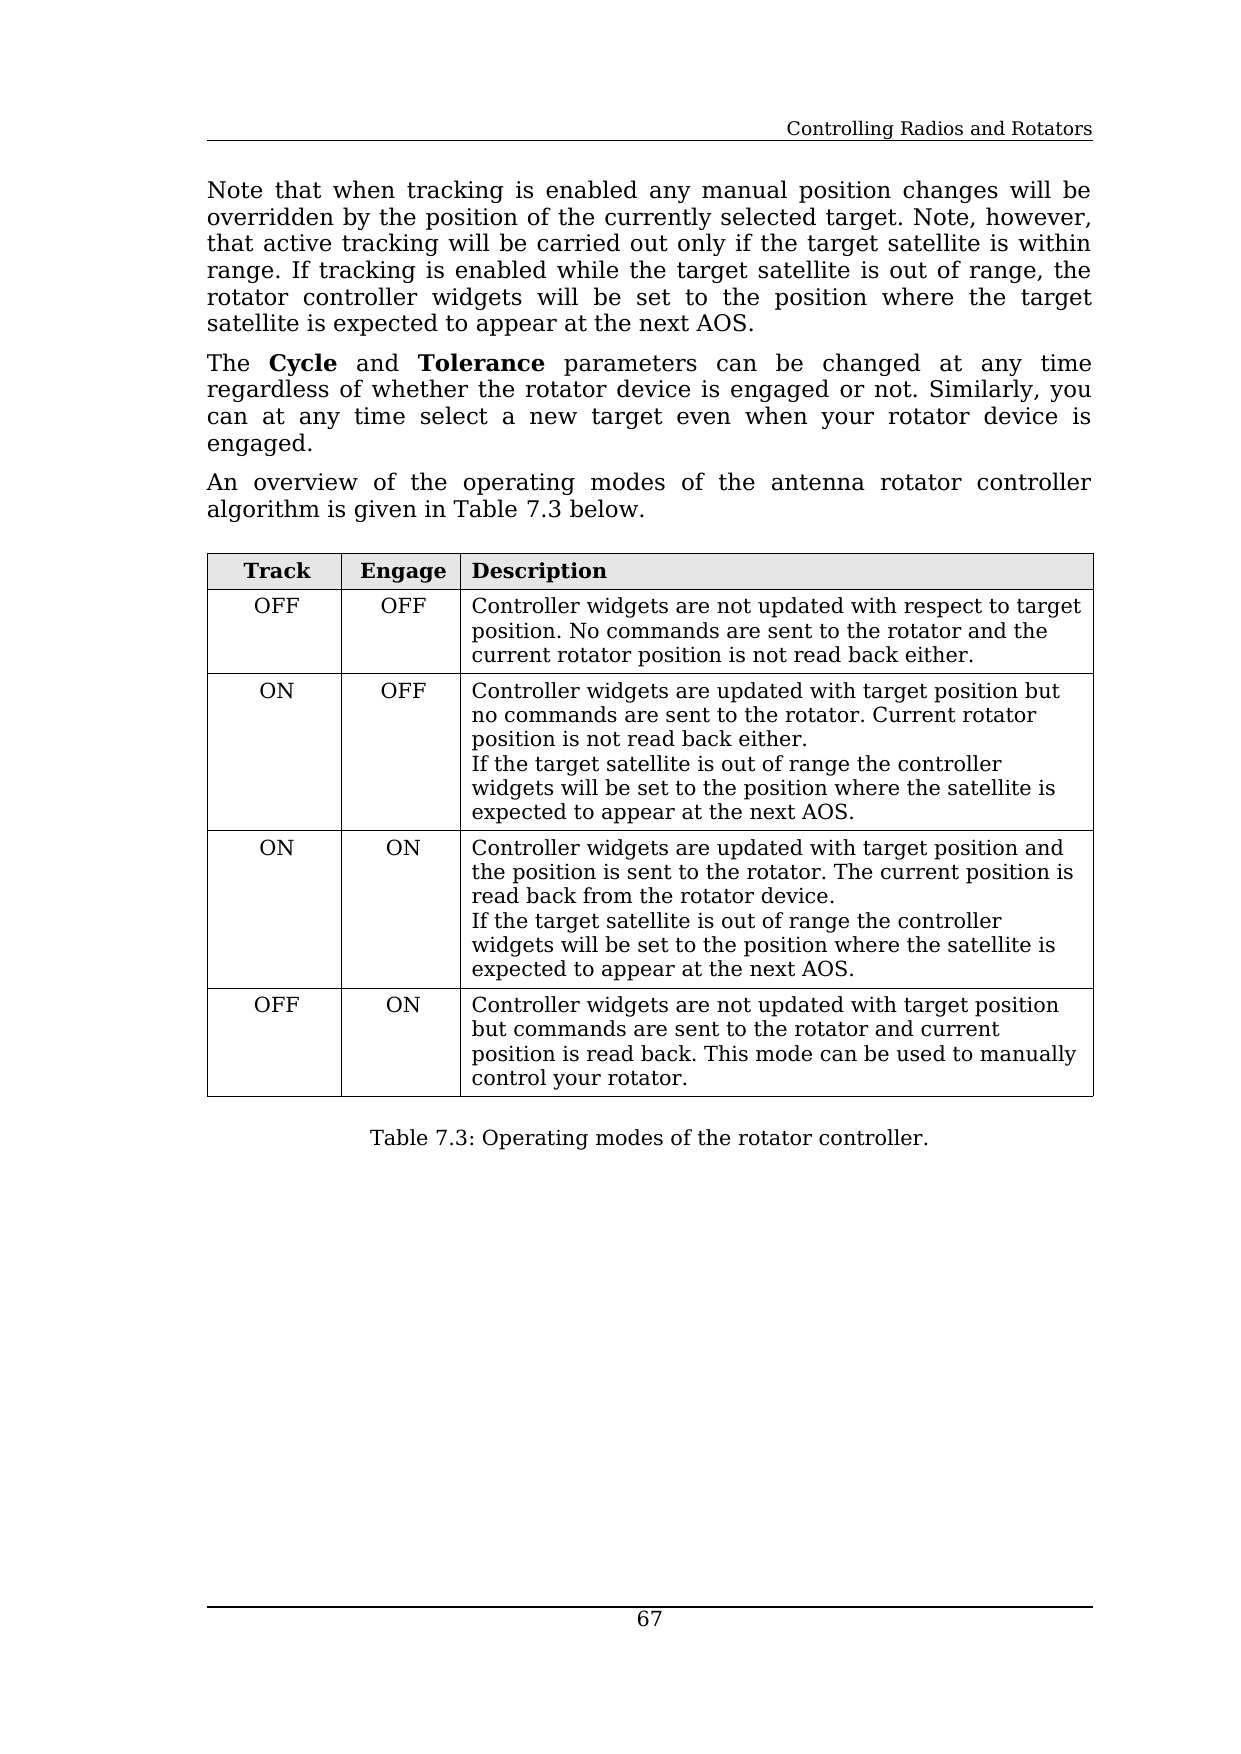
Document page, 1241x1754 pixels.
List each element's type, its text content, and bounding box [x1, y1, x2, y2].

table_cell ON [342, 831, 460, 987]
table_header Description [461, 554, 1093, 589]
table_cell Controller widgets are updated with target position but no commands are sent to the rotator. Current rotator position is not read back either. If the target satellite is out of range the controller widgets will be set to the position where the satellite is expected to appear at the next AOS. [461, 674, 1093, 830]
text Note that when tracking is enabled any manual position changes will be overridden by the position of the currently selected target. Note, however, that active tracking will be carried out only if the target satellite is within range. If tracking is enabled while the target satellite is out of range, the rotator controller widgets will be set to the position where the target satellite is expected to appear at the next AOS. [207, 177, 1093, 337]
table_cell OFF [342, 674, 460, 830]
table_header Track [208, 554, 341, 589]
text The Cycle and Tolerance parameters can be changed at any time regardless of whether the rotator device is engaged or not. Similarly, you can at any time select a new target even when your rotator device is engaged. [207, 349, 1093, 457]
table_cell OFF [342, 590, 460, 673]
table_cell Controller widgets are updated with target position and the position is sent to the rotator. The current position is read back from the rotator device. If the target satellite is out of range the controller widgets will be set to the position where the satellite is expected to appear at the next AOS. [461, 831, 1093, 987]
table_cell ON [208, 831, 341, 987]
table_header Engage [342, 554, 460, 589]
table_cell ON [342, 989, 460, 1096]
table_cell ON [208, 674, 341, 830]
table_cell Controller widgets are not updated with respect to target position. No commands are sent to the rotator and the current rotator position is not read back either. [461, 590, 1093, 673]
text An overview of the operating modes of the antenna rotator controller algorithm is given in Table 7.3 below. [207, 469, 1093, 522]
table_cell Controller widgets are not updated with target position but commands are sent to the rotator and current position is read back. This mode can be used to manually control your rotator. [461, 989, 1093, 1096]
table_cell OFF [208, 989, 341, 1096]
table_cell OFF [208, 590, 341, 673]
text Table 7.3: Operating modes of the rotator controller. [207, 1126, 1093, 1151]
